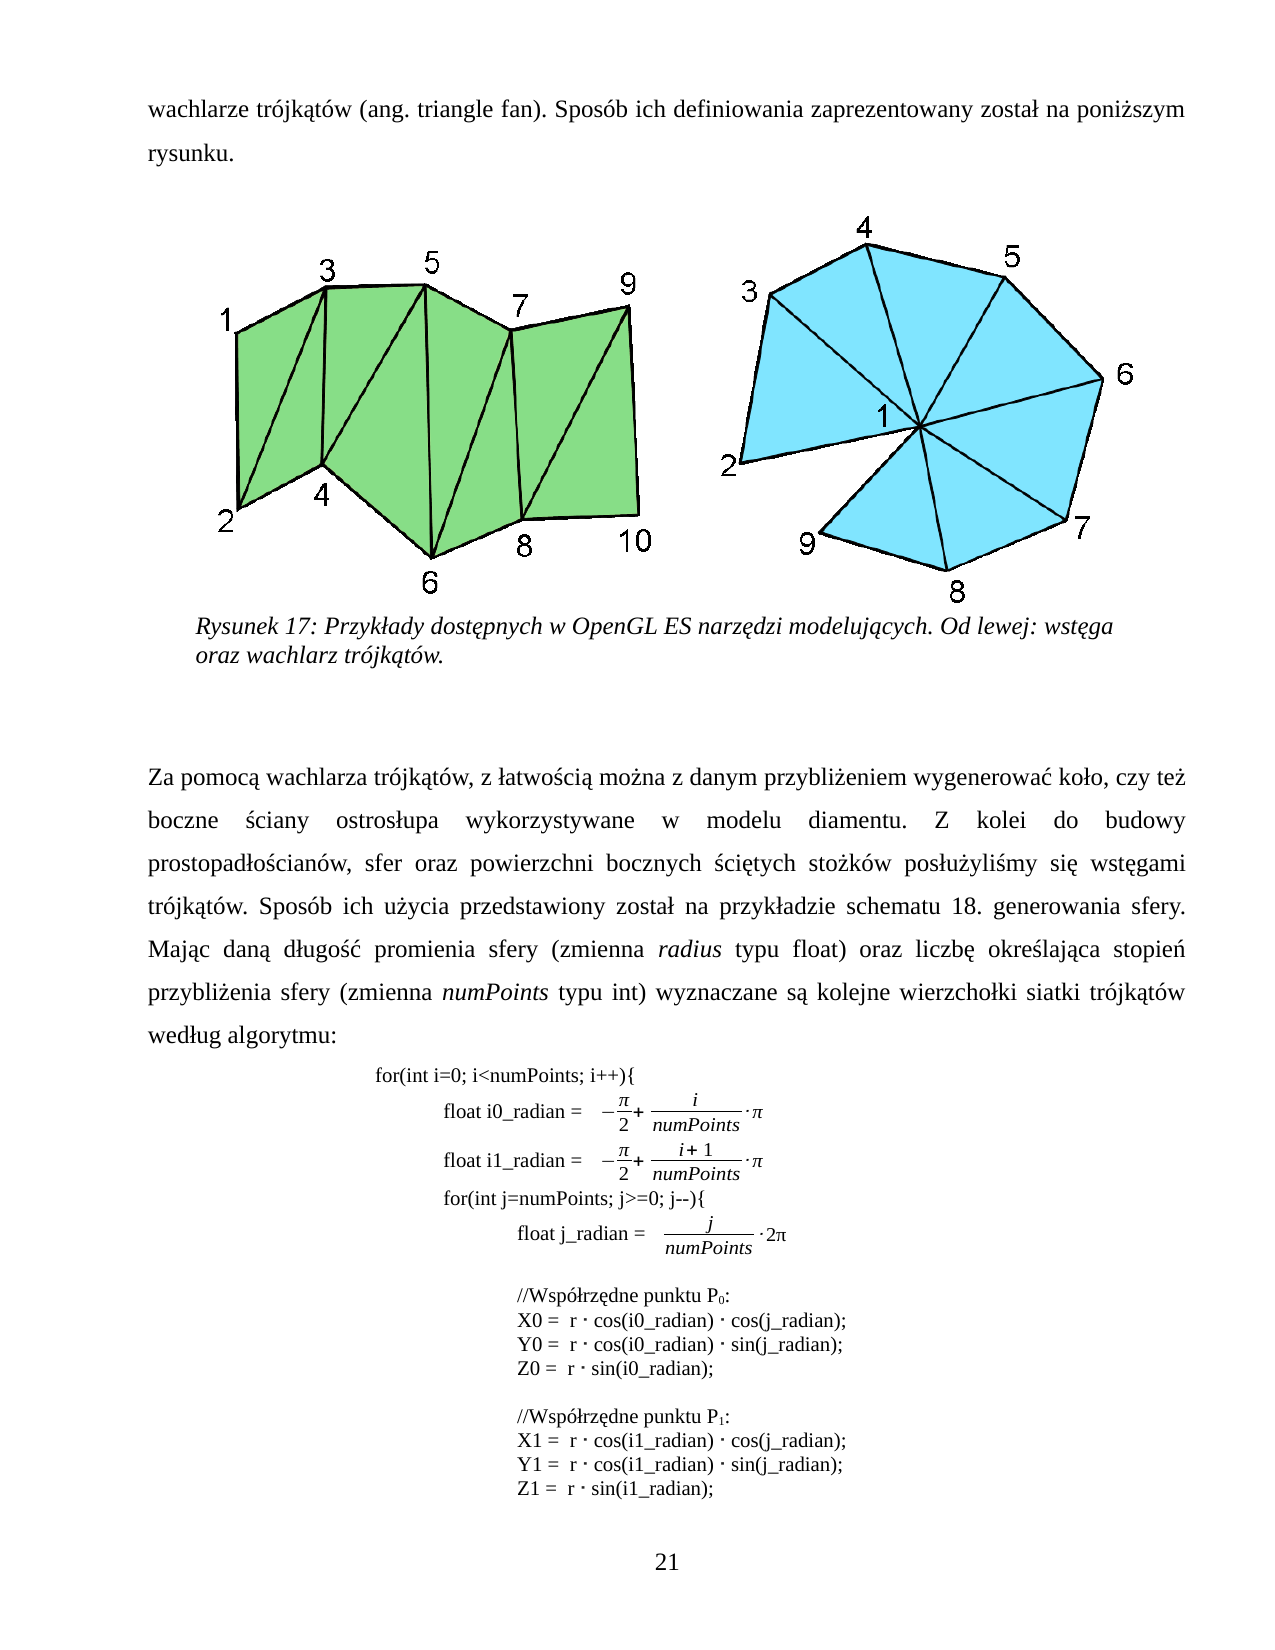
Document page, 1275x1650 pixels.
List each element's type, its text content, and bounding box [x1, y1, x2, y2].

text for(int i=0; i<numPoints; i++){ [148, 1063, 1186, 1087]
text Y1 = r ᐧ cos(i1_radian) ᐧ sin(j_radian); [221, 1452, 1186, 1476]
text Y0 = r ᐧ cos(i0_radian) ᐧ sin(j_radian); [221, 1332, 1186, 1356]
text //Współrzędne punktu P0: [148, 1283, 1186, 1307]
text //Współrzędne punktu P1: [221, 1404, 1186, 1428]
text float i0_radian = [148, 1087, 1186, 1137]
text Z0 = r ᐧ sin(i0_radian); [221, 1356, 1186, 1380]
text wachlarze trójkątów (ang. triangle fan). Sposób ich definiowania zaprezentowany został na poniższym rysunku. [148, 94, 1186, 166]
text float i1_radian = [148, 1137, 1186, 1186]
text float j_radian = [148, 1210, 1186, 1259]
picture [193, 196, 1140, 612]
text X0 = r ᐧ cos(i0_radian) ᐧ cos(j_radian); [221, 1307, 1186, 1332]
text Rysunek 17: Przykłady dostępnych w OpenGL ES narzędzi modelujących. Od lewej: wstęga oraz wachlarz trójkątów. [195, 612, 1138, 669]
text for(int j=numPoints; j>=0; j--){ [148, 1186, 1186, 1210]
text Za pomocą wachlarza trójkątów, z łatwością można z danym przybliżeniem wygenerować koło, czy też boczne ściany ostrosłupa wykorzystywane w modelu diamentu. Z kolei do budowy prostopadłościanów, sfer oraz powierzchni bocznych ściętych stożków posłużyliśmy się wstęgami trójkątów. Sposób ich użycia przedstawiony został na przykładzie schematu 18. generowania sfery. Mając daną długość promienia sfery (zmienna radius typu float) oraz liczbę określająca stopień przybliżenia sfery (zmienna numPoints typu int) wyznaczane są kolejne wierzchołki siatki trójkątów według algorytmu: [148, 762, 1186, 1049]
text Z1 = r ᐧ sin(i1_radian); [221, 1476, 1186, 1500]
text X1 = r ᐧ cos(i1_radian) ᐧ cos(j_radian); [221, 1428, 1186, 1452]
